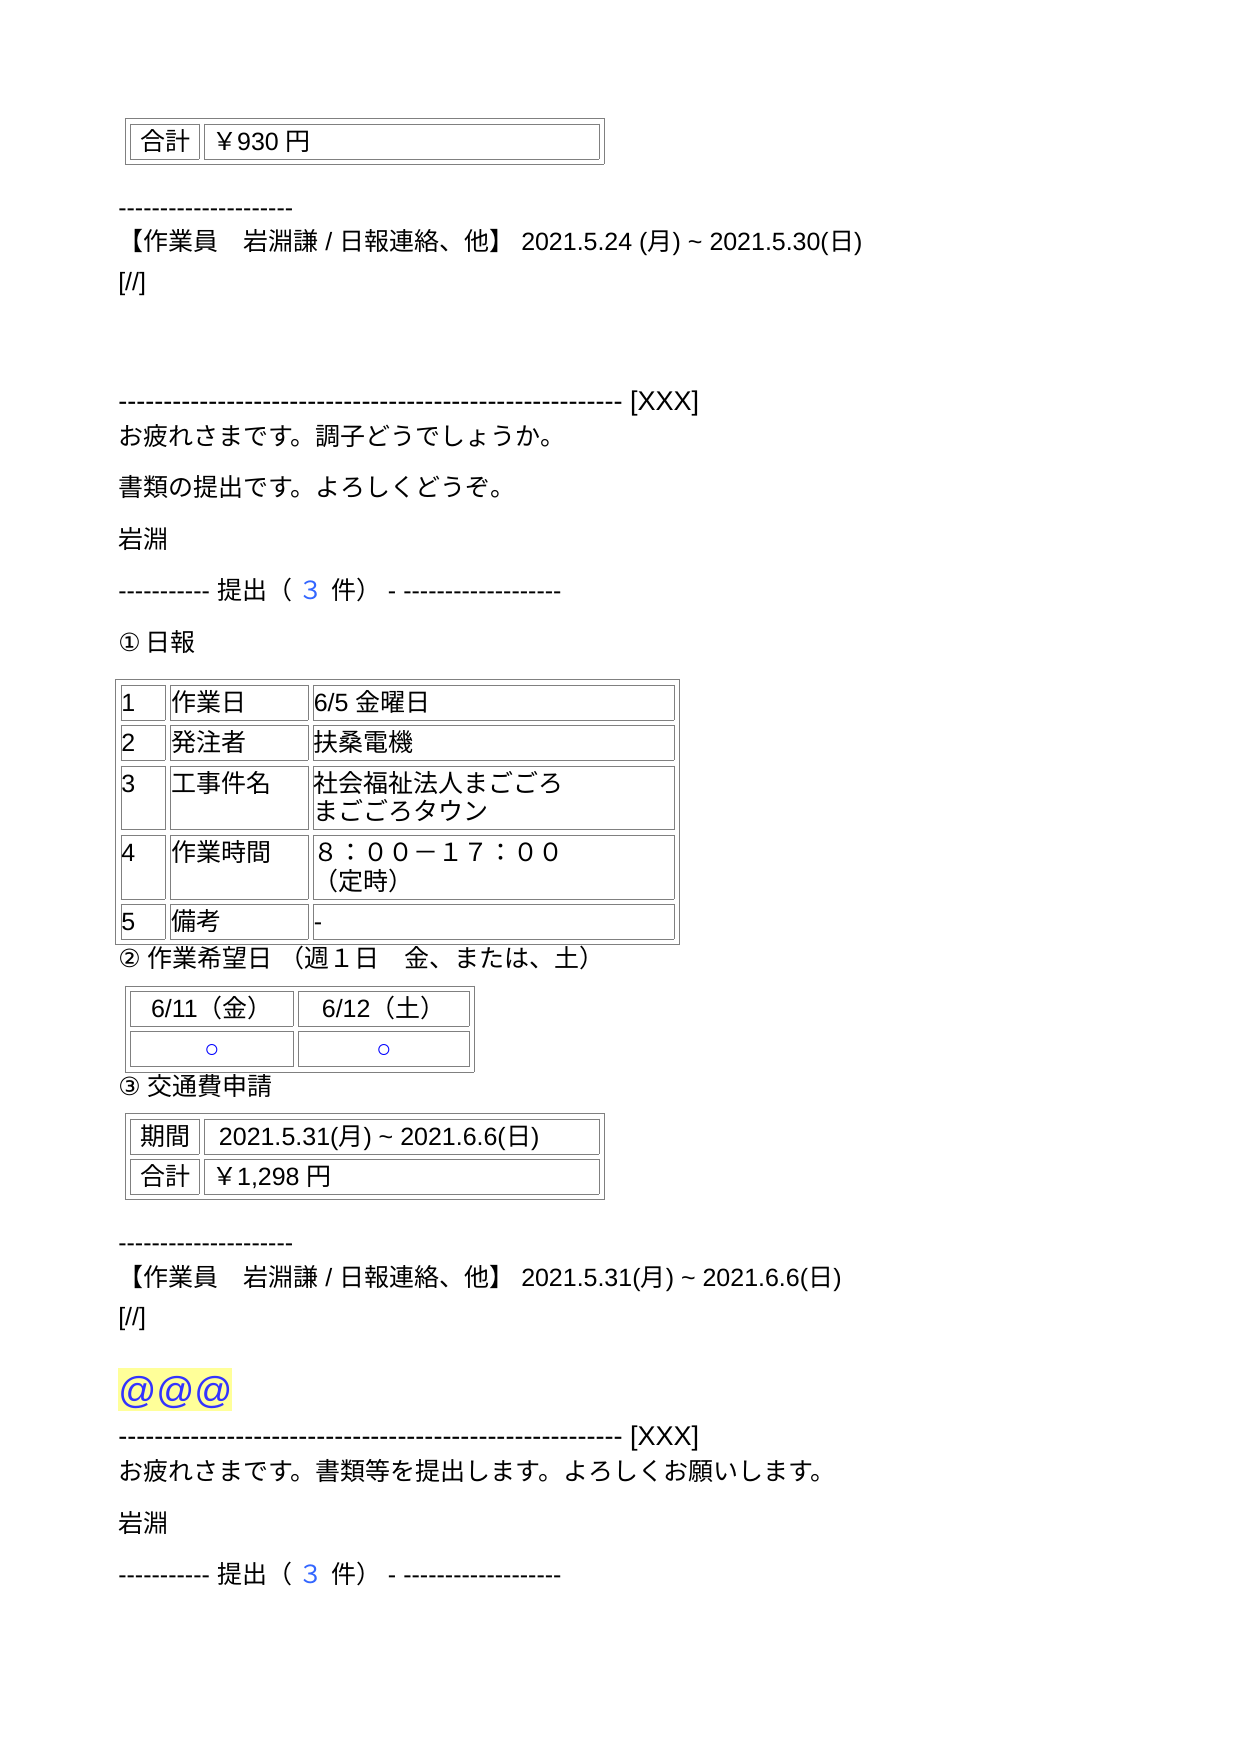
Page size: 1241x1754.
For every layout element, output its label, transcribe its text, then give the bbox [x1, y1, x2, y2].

text お疲れさまです。調子どうでしょうか。 [118, 422, 1122, 451]
text 岩淵 [118, 525, 1122, 554]
table_cell ￥930 円 [202, 119, 602, 158]
table_header 1 [118, 680, 168, 720]
table_cell 4 [118, 829, 168, 898]
text @@@ [118, 1368, 1122, 1411]
table_cell - [310, 899, 677, 939]
table_cell 扶桑電機 [310, 720, 677, 760]
table_cell 発注者 [168, 720, 310, 760]
table_cell - [314, 905, 674, 939]
text [//] [118, 267, 1122, 296]
table_cell ８：００－１７：００ （定時） [310, 829, 677, 898]
text ② 作業希望日 （週１日 金、または、土） [118, 944, 1122, 973]
table_cell 作業時間 [168, 829, 310, 898]
text -------------------------------------------------------- [XXX] [118, 384, 1122, 416]
text ①日報 [118, 628, 1122, 657]
text 【作業員 岩淵謙 / 日報連絡、他】 2021.5.31(月) ~ 2021.6.6(日) [118, 1262, 1122, 1291]
text --------------------- [118, 1228, 1122, 1257]
text 【作業員 岩淵謙 / 日報連絡、他】 2021.5.24 (月) ~ 2021.5.30(日) [118, 227, 1122, 256]
table_header 6/5 金曜日 [310, 680, 677, 720]
text [//] [118, 1302, 1122, 1331]
text ③ 交通費申請 [118, 1072, 1122, 1101]
table_cell 社会福祉法人まごごろ まごごろタウン [310, 760, 677, 829]
table_cell 5 [118, 899, 168, 939]
table_header 作業日 [168, 680, 310, 720]
table_cell ○ [296, 1026, 471, 1066]
text 岩淵 [118, 1509, 1122, 1537]
text -------------------------------------------------------- [XXX] [118, 1420, 1122, 1451]
table_cell 3 [118, 760, 168, 829]
table_cell ￥1,298 円 [202, 1154, 602, 1194]
text 書類の提出です。よろしくどうぞ。 [118, 473, 1122, 502]
text ----------- 提出（ ３ 件） - ------------------- [118, 576, 1122, 605]
table_cell 合計 [128, 119, 202, 158]
text --------------------- [118, 193, 1122, 221]
table_header 2021.5.31(月) ~ 2021.6.6(日) [202, 1114, 602, 1153]
table_cell 備考 [168, 899, 310, 939]
table_cell 工事件名 [168, 760, 310, 829]
table_header 6/12（土） [296, 987, 471, 1026]
table_cell 合計 [128, 1154, 202, 1194]
text お疲れさまです。書類等を提出します。よろしくお願いします。 [118, 1457, 1122, 1486]
table_cell ○ [128, 1026, 296, 1066]
table_header 期間 [128, 1114, 202, 1153]
table_header 6/11（金） [128, 987, 296, 1026]
table_cell 2 [118, 720, 168, 760]
text ----------- 提出（ ３ 件） - ------------------- [118, 1560, 1122, 1589]
